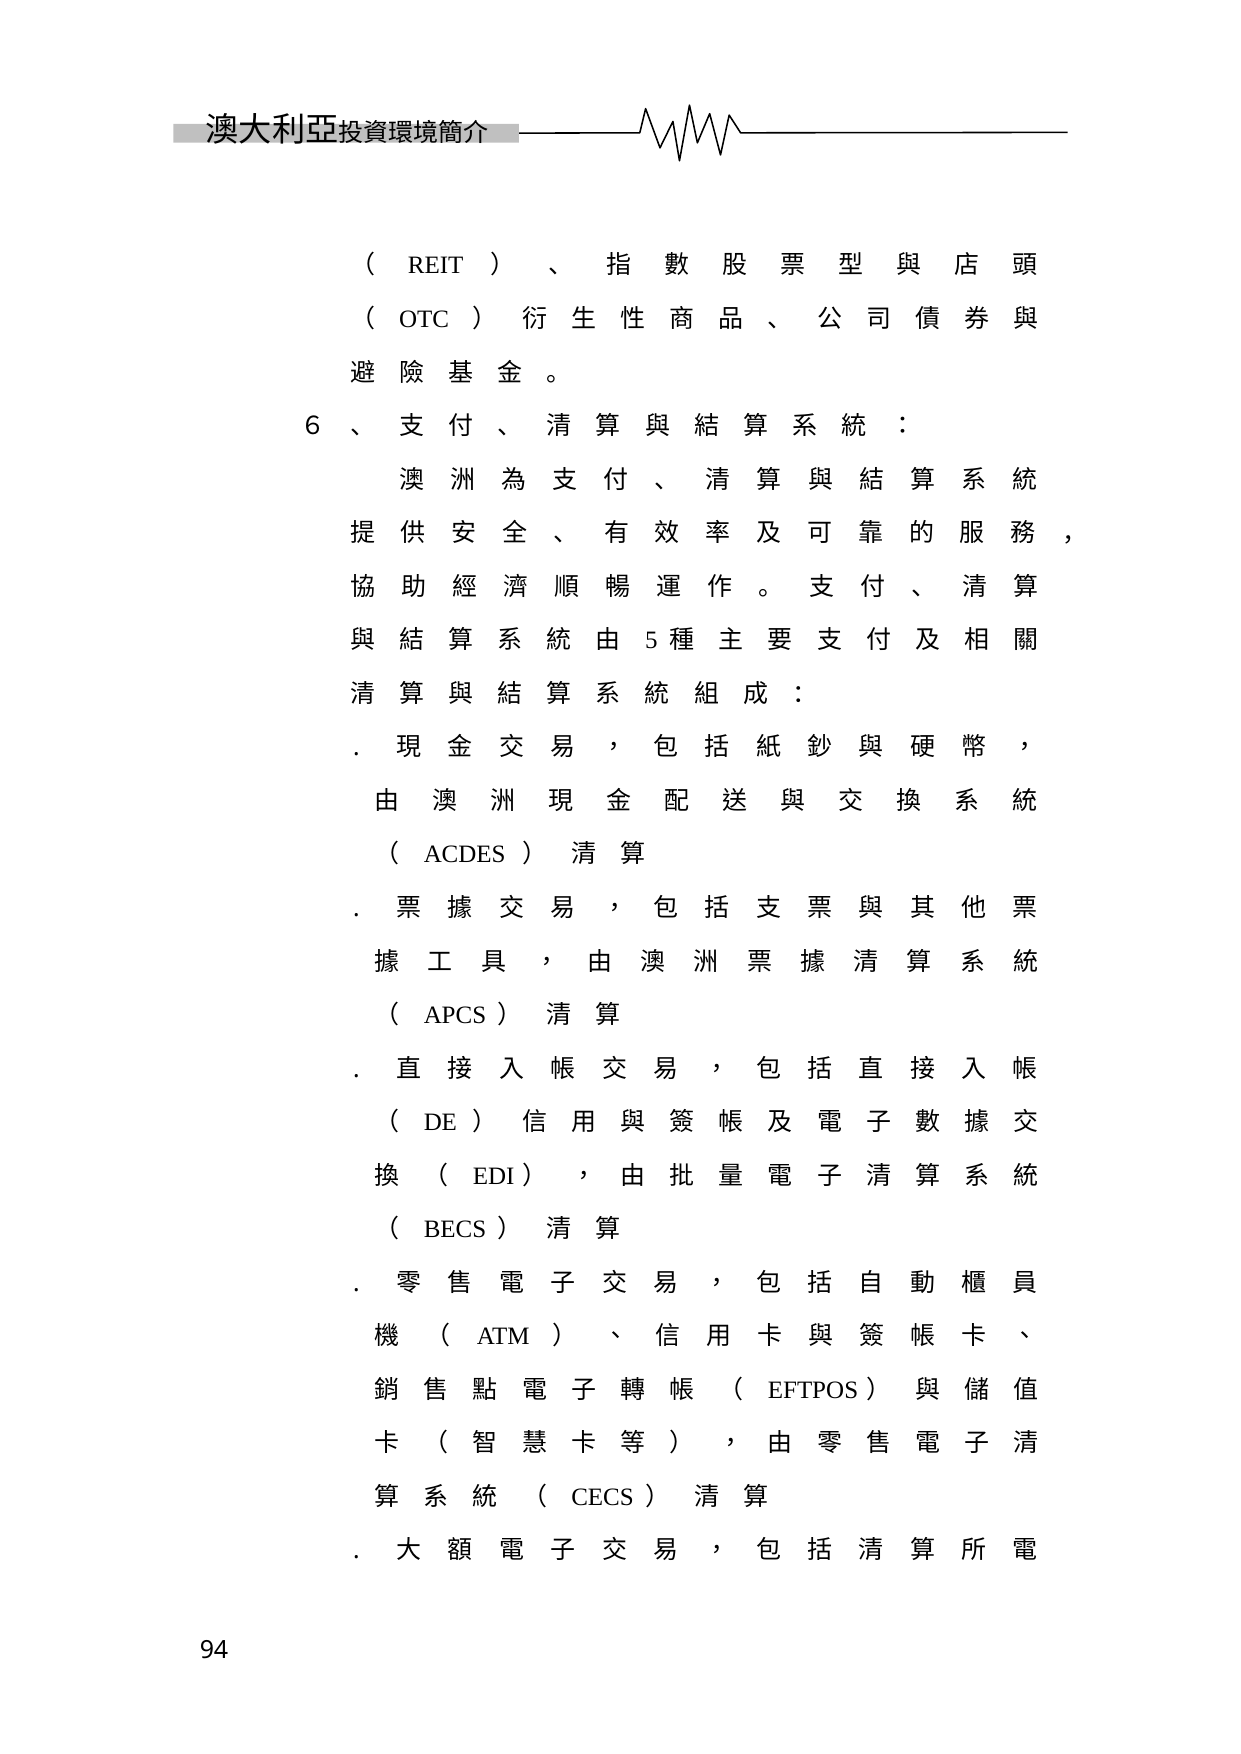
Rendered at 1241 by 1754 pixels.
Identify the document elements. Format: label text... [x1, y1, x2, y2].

subtitle ６、支付、清算與結算系統： [276, 397, 1063, 450]
text ․ 直接入帳交易，包括直接入帳（DE）信用與簽帳及電子數據交換（EDI），由批量電子清算系統（BECS）清算 [325, 1039, 1063, 1253]
text ․ 票據交易，包括支票與其他票據工具，由澳洲票據清算系統（APCS）清算 [325, 879, 1063, 1039]
text ․ 現金交易，包括紙鈔與硬幣，由澳洲現金配送與交換系統（ACDES）清算 [325, 718, 1063, 879]
text ․ 大額電子交易，包括清算所電 [325, 1521, 1063, 1575]
text ․ 零售電子交易，包括自動櫃員機（ATM）、信用卡與簽帳卡、銷售點電子轉帳（EFTPOS）與儲值卡（智慧卡等），由零售電子清算系統（CECS）清算 [325, 1253, 1063, 1521]
text 澳洲為支付、清算與結算系統提供安全、有效率及可靠的服務，協助經濟順暢運作。支付、清算與結算系統由5種主要支付及相關清算與結算系統組成： [325, 450, 1063, 718]
text （REIT）、指數股票型與店頭（OTC）衍生性商品、公司債券與避險基金。 [325, 236, 1063, 397]
